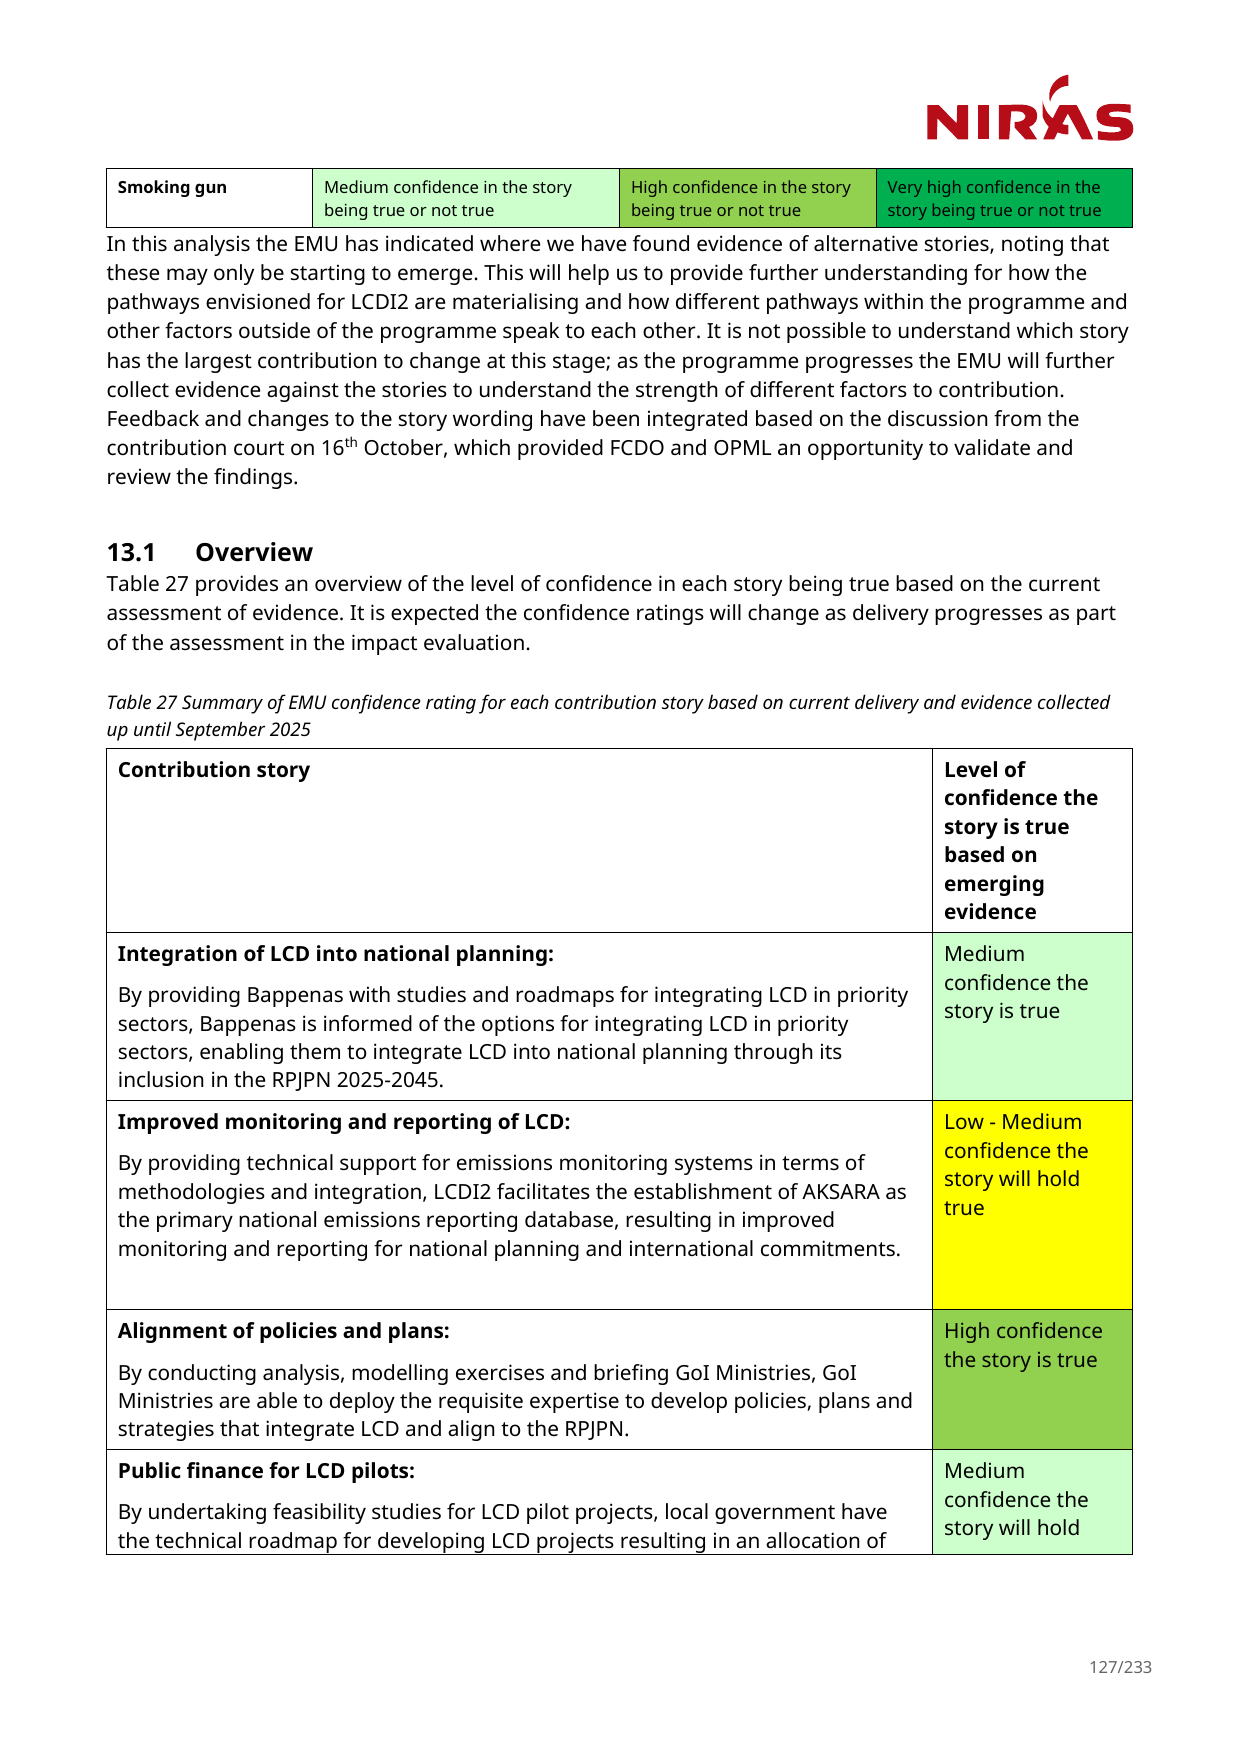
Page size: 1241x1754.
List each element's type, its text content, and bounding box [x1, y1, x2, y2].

text Feedback and changes to the story wording have been integrated based on the discussion from the contribution court on 16th October, which provided FCDO and OPML an opportunity to validate and review the findings. [106, 403, 1134, 491]
table_cell Integration of LCD into national planning: By providing Bappenas with studies and roadmaps for integrating LCD in priority sectors, Bappenas is informed of the options for integrating LCD in priority sectors, enabling them to integrate LCD into national planning through its inclusion in the RPJPN 2025-2045. [107, 933, 932, 1100]
table_cell Low - Medium confidence the story will hold true [933, 1101, 1132, 1309]
text Table 27 Summary of EMU confidence rating for each contribution story based on current delivery and evidence collected up until September 2025 [106, 687, 1134, 742]
table_cell Very high confidence in the story being true or not true [877, 169, 1132, 227]
subtitle Overview [106, 534, 1134, 569]
text Table 27 provides an overview of the level of confidence in each story being true based on the current assessment of evidence. It is expected the confidence ratings will change as delivery progresses as part of the assessment in the impact evaluation. [106, 569, 1134, 656]
table_cell Medium confidence the story is true [933, 933, 1132, 1100]
table_header Contribution story [107, 749, 932, 932]
table_cell High confidence the story is true [933, 1310, 1132, 1449]
table_cell High confidence in the story being true or not true [620, 169, 876, 227]
table_cell Alignment of policies and plans: By conducting analysis, modelling exercises and briefing GoI Ministries, GoI Ministries are able to deploy the requisite expertise to develop policies, plans and strategies that integrate LCD and align to the RPJPN. [107, 1310, 932, 1449]
list In this analysis the EMU has indicated where we have found evidence of alternative stories, noting that these may only be starting to emerge. This will help us to provide further understanding for how the pathways envisioned for LCDI2 are materialising and how different pathways within the programme and other factors outside of the programme speak to each other. It is not possible to understand which story has the largest contribution to change at this stage; as the programme progresses the EMU will further collect evidence against the stories to understand the strength of different factors to contribution. [106, 228, 1134, 403]
table_cell Smoking gun [107, 169, 312, 227]
table_cell Public finance for LCD pilots: By undertaking feasibility studies for LCD pilot projects, local government have the technical roadmap for developing LCD projects resulting in an allocation of [107, 1450, 932, 1554]
table_cell Improved monitoring and reporting of LCD: By providing technical support for emissions monitoring systems in terms of methodologies and integration, LCDI2 facilitates the establishment of AKSARA as the primary national emissions reporting database, resulting in improved monitoring and reporting for national planning and international commitments. [107, 1101, 932, 1309]
table_cell Medium confidence the story will hold [933, 1450, 1132, 1554]
table_header Level of confidence the story is true based on emerging evidence [933, 749, 1132, 932]
table_cell Medium confidence in the story being true or not true [313, 169, 619, 227]
